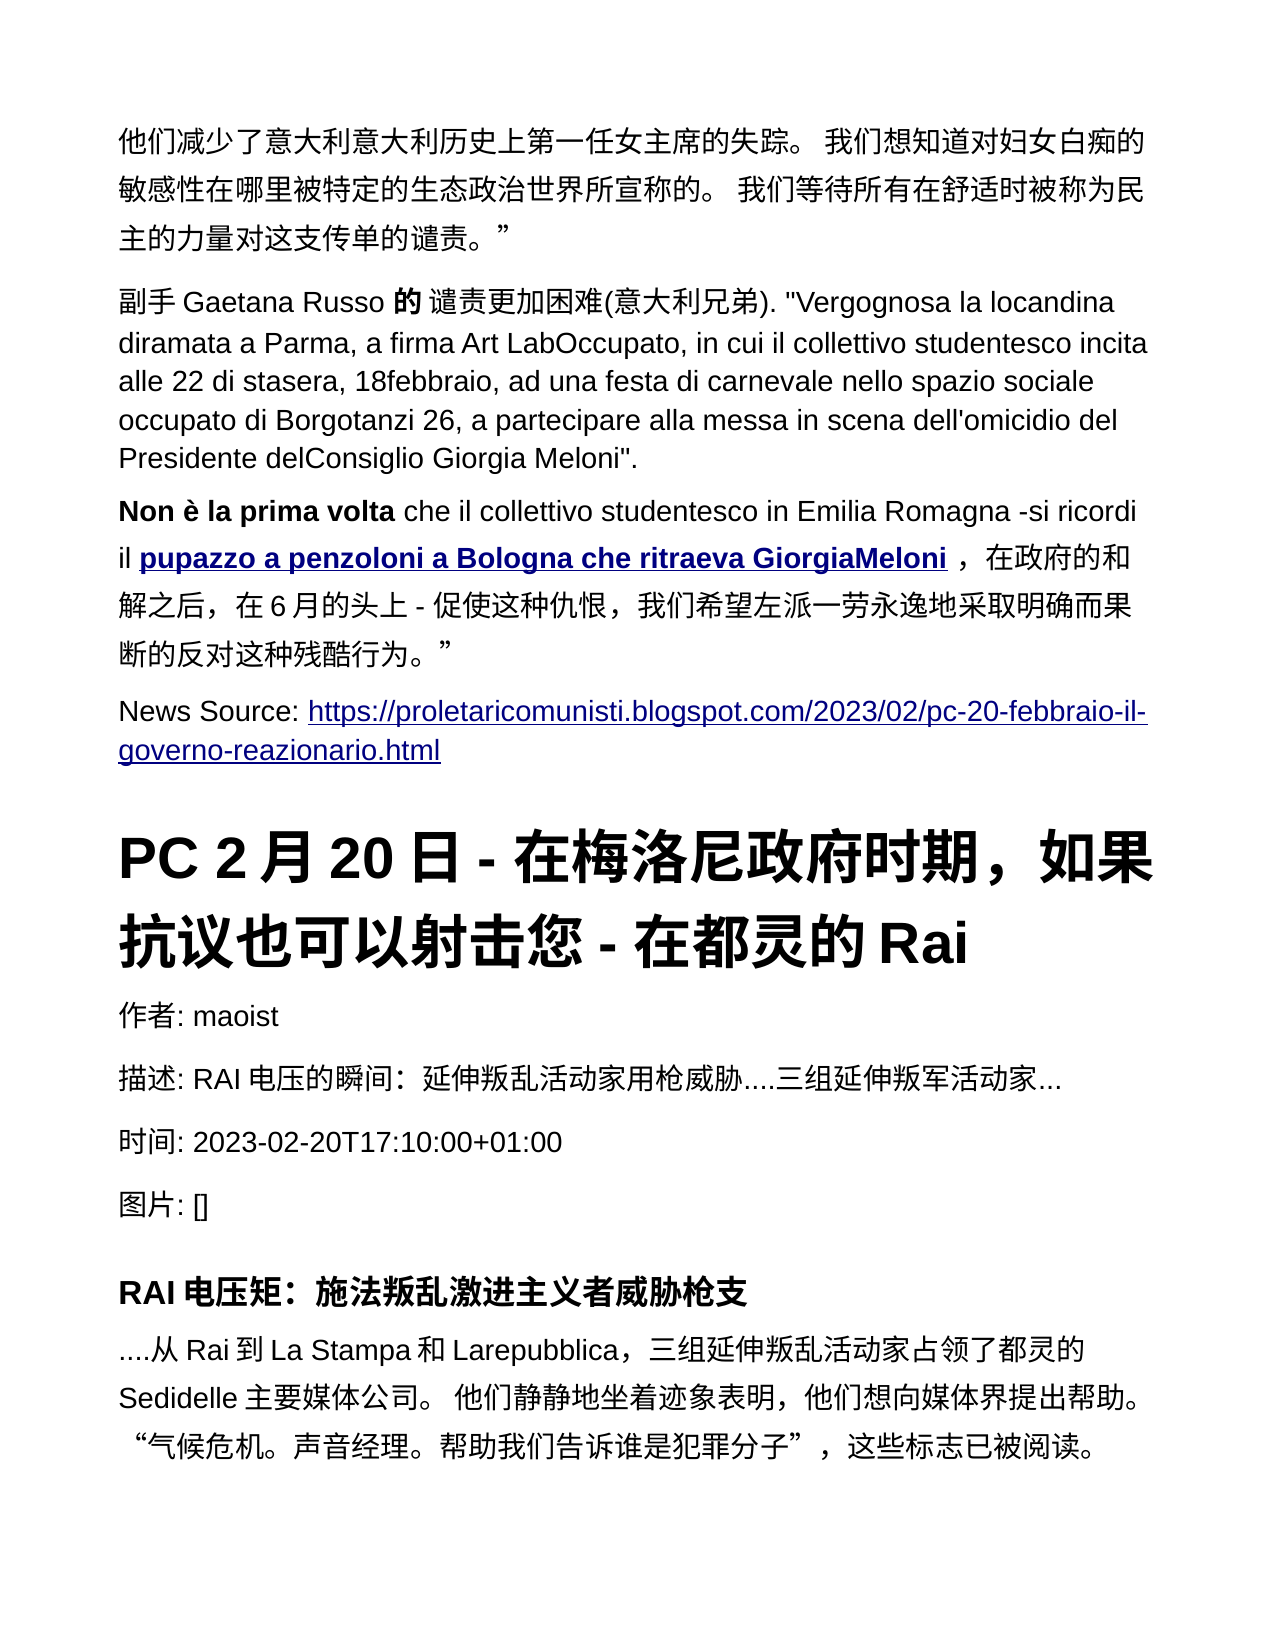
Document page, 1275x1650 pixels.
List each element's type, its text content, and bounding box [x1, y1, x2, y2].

text News Source: https://proletaricomunisti.blogspot.com/2023/02/pc-20-febbraio-il-governo-reazionario.html [118, 694, 1157, 766]
subtitle PC 2月20日 - 在梅洛尼政府时期，如果抗议也可以射击您 - 在都灵的Rai [118, 811, 1157, 980]
text 作者: maoist [118, 992, 1157, 1035]
text 描述: RAI电压的瞬间：延伸叛乱活动家用枪威胁....三组延伸叛军活动家... [118, 1056, 1157, 1098]
text 图片: [] [118, 1182, 1157, 1224]
subtitle RAI电压矩：施法叛乱激进主义者威胁枪支 [118, 1266, 1157, 1314]
text 他们减少了意大利意大利历史上第一任女主席的失踪。 我们想知道对妇女白痴的敏感性在哪里被特定的生态政治世界所宣称的。 我们等待所有在舒适时被称为民主的力量对这支传单的谴责。” [118, 118, 1157, 257]
text 副手Gaetana Russo 的 谴责更加困难(意大利兄弟). "Vergognosa la locandina diramata a Parma, a firma Art LabOccupato, in cui il collettivo studentesco incita alle 22 di stasera, 18febbraio, ad una festa di carnevale nello spazio sociale occupato di Borgotanzi 26, a partecipare alla messa in scena dell'omicidio del Presidente delConsiglio Giorgia Meloni". [118, 278, 1157, 475]
text 时间: 2023-02-20T17:10:00+01:00 [118, 1119, 1157, 1161]
text ....从Rai到La Stampa和Larepubblica，三组延伸叛乱活动家占领了都灵的Sedidelle主要媒体公司。 他们静静地坐着迹象表明，他们想向媒体界提出帮助。 “气候危机。声音经理。帮助我们告诉谁是犯罪分子”，这些标志已被阅读。 [118, 1327, 1157, 1466]
text Non è la prima volta che il collettivo studentesco in Emilia Romagna -si ricordi il pupazzo a penzoloni a Bologna che ritraeva GiorgiaMeloni ，在政府的和解之后，在6月的头上 - 促使这种仇恨，我们希望左派一劳永逸地采取明确而果断的反对这种残酷行为。” [118, 494, 1157, 673]
